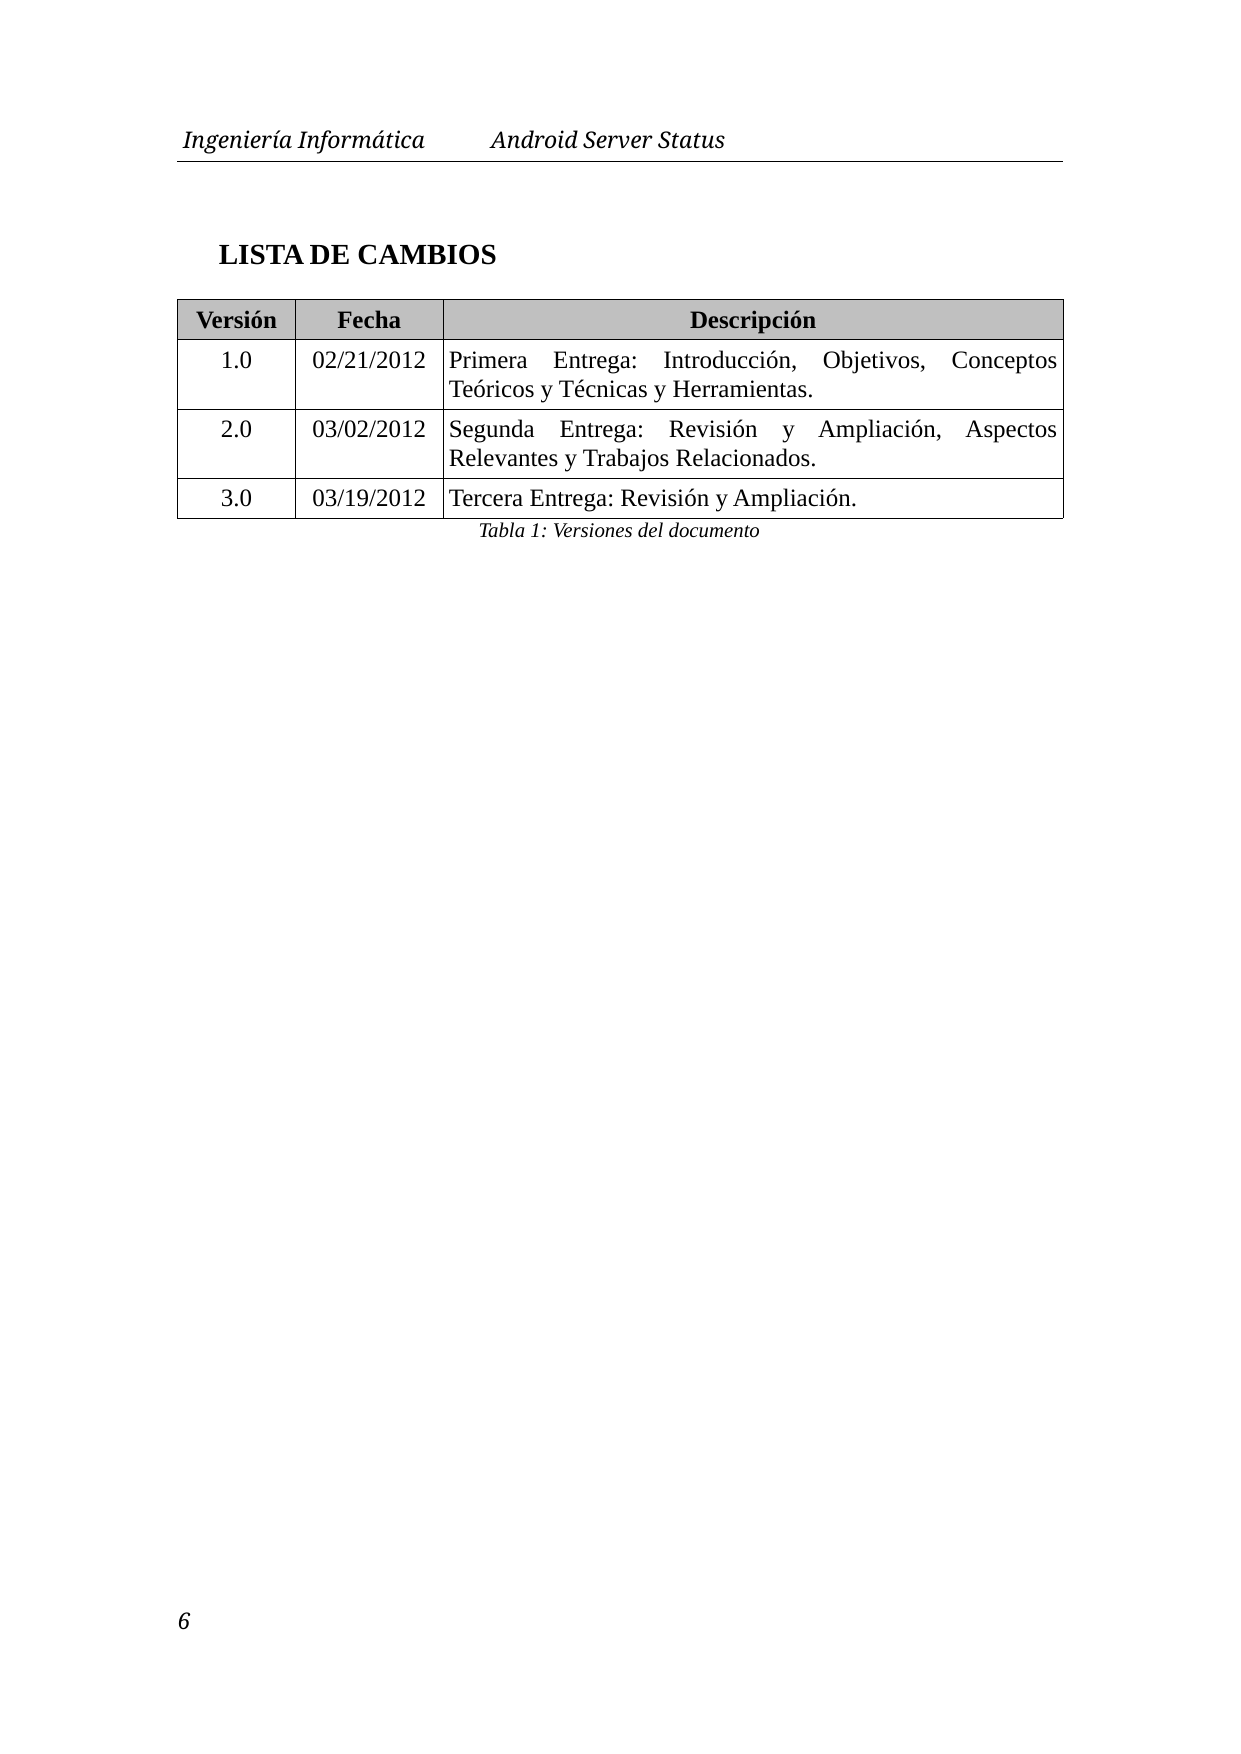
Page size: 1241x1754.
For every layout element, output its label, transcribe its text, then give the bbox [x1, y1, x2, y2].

text Lista de cambios [218, 237, 1063, 270]
table_cell 02/03/2012 [296, 410, 443, 477]
table_cell 3.0 [178, 479, 295, 518]
table_cell 19/03/2012 [296, 479, 443, 518]
table_cell Tercera Entrega: Revisión y Ampliación. [444, 479, 1063, 518]
table_cell Primera Entrega: Introducción, Objetivos, Conceptos Teóricos y Técnicas y Herramientas. [444, 340, 1063, 408]
table_header Fecha [296, 300, 443, 339]
table_cell Segunda Entrega: Revisión y Ampliación, Aspectos Relevantes y Trabajos Relacionados. [444, 410, 1063, 477]
table_header Versión [178, 300, 295, 339]
table_cell 2.0 [178, 410, 295, 477]
table_header Descripción [444, 300, 1063, 339]
text Tabla 1: Versiones del documento [177, 519, 1063, 542]
table_cell 1.0 [178, 340, 295, 408]
table_cell 21/02/2012 [296, 340, 443, 408]
